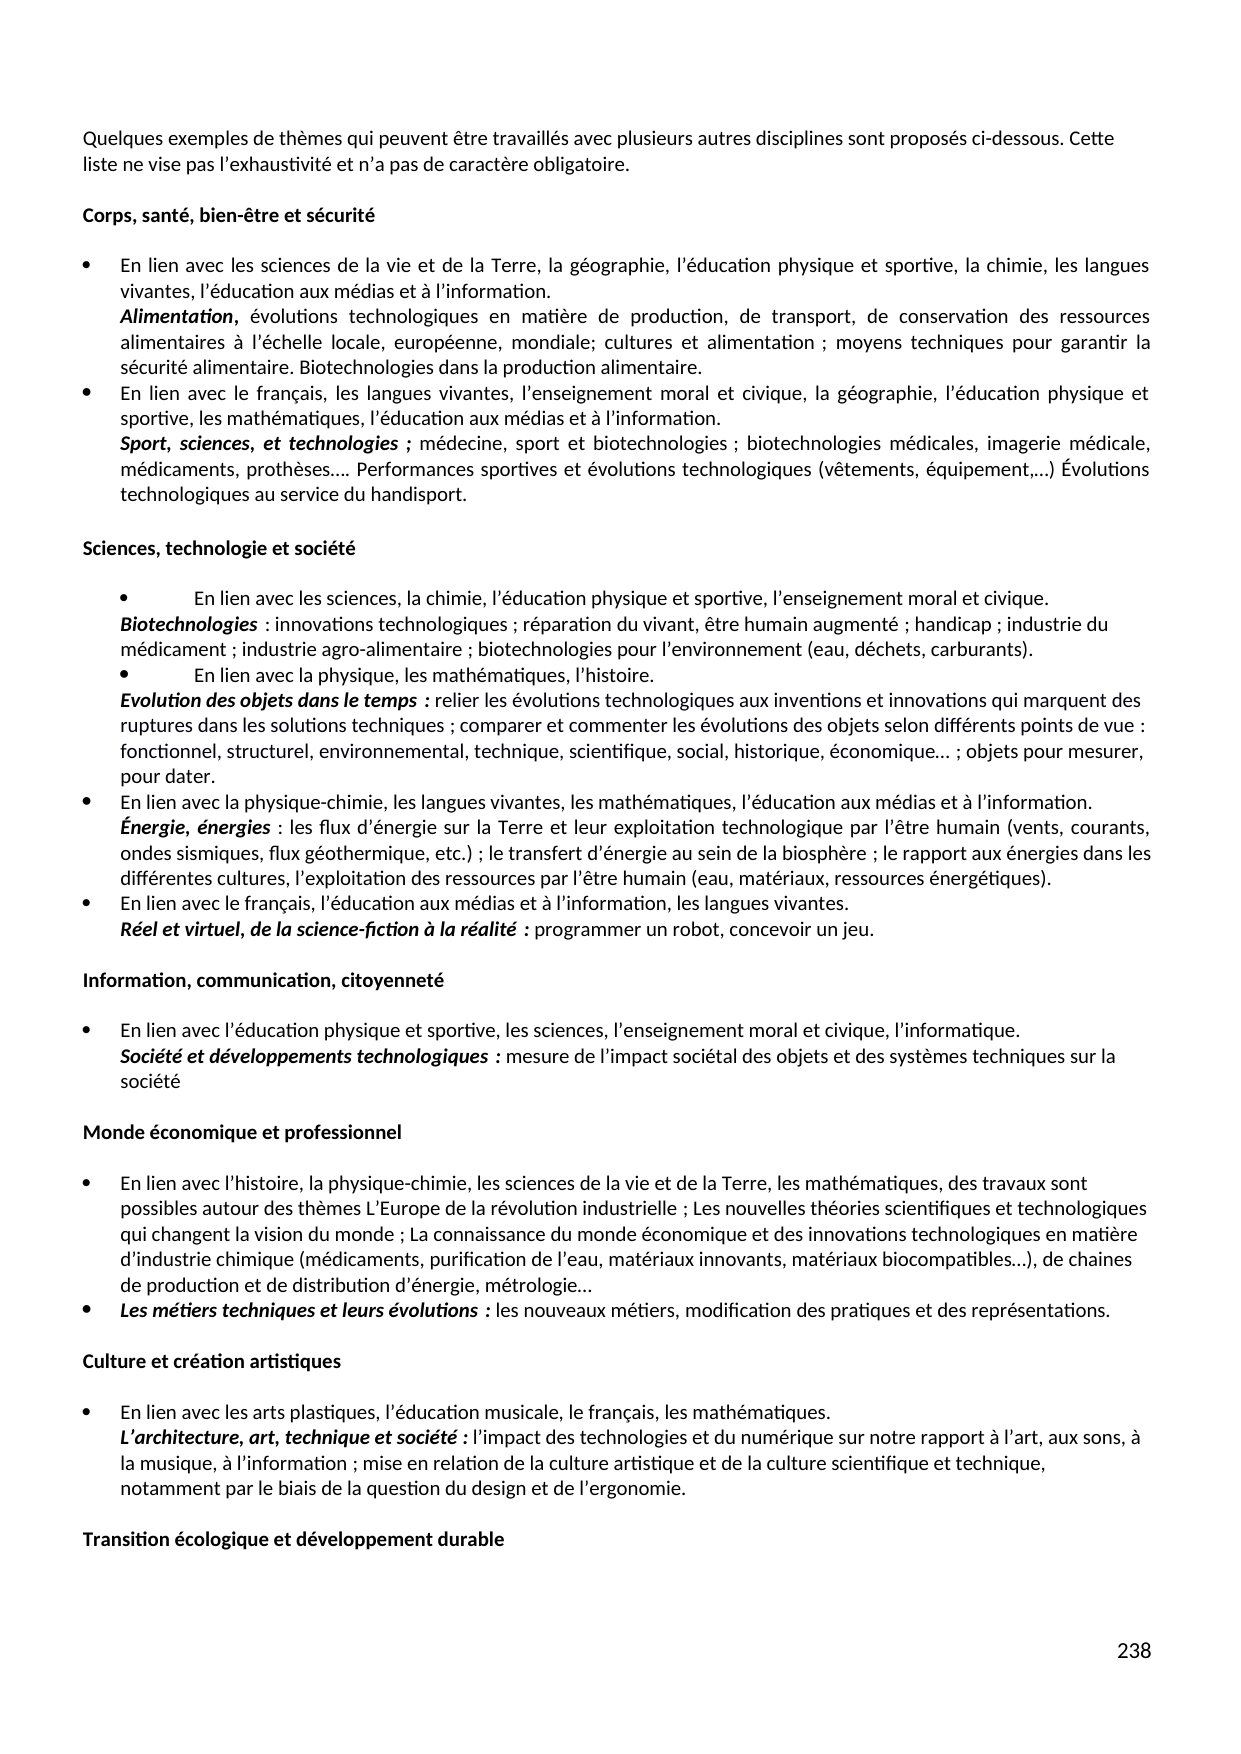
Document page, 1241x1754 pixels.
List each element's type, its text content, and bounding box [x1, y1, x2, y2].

list En lien avec l’histoire, la physique-chimie, les sciences de la vie et de la Terre, les mathématiques, des travaux sont possibles autour des thèmes L’Europe de la révolution industrielle ; Les nouvelles théories scientifiques et technologiques qui changent la vision du monde ; La connaissance du monde économique et des innovations technologiques en matière d’industrie chimique (médicaments, purification de l’eau, matériaux innovants, matériaux biocompatibles…), de chaines de production et de distribution d’énergie, métrologie… [83, 1170, 1152, 1297]
text Transition écologique et développement durable [83, 1526, 1152, 1551]
text L’architecture, art, technique et société : l’impact des technologies et du numérique sur notre rapport à l’art, aux sons, à la musique, à l’information ; mise en relation de la culture artistique et de la culture scientifique et technique, notamment par le biais de la question du design et de l’ergonomie. [120, 1424, 1152, 1501]
text Evolution des objets dans le temps : relier les évolutions technologiques aux inventions et innovations qui marquent des ruptures dans les solutions techniques ; comparer et commenter les évolutions des objets selon différents points de vue : fonctionnel, structurel, environnemental, technique, scientifique, social, historique, économique… ; objets pour mesurer, pour dater. [120, 687, 1152, 789]
list En lien avec la physique, les mathématiques, l’histoire. [120, 662, 1152, 687]
text Énergie, énergies : les flux d’énergie sur la Terre et leur exploitation technologique par l’être humain (vents, courants, ondes sismiques, flux géothermique, etc.) ; le transfert d’énergie au sein de la biosphère ; le rapport aux énergies dans les différentes cultures, l’exploitation des ressources par l’être humain (eau, matériaux, ressources énergétiques). [120, 814, 1152, 891]
text Alimentation, évolutions technologiques en matière de production, de transport, de conservation des ressources alimentaires à l’échelle locale, européenne, mondiale; cultures et alimentation ; moyens techniques pour garantir la sécurité alimentaire. Biotechnologies dans la production alimentaire. [120, 303, 1152, 380]
list En lien avec le français, les langues vivantes, l’enseignement moral et civique, la géographie, l’éducation physique et sportive, les mathématiques, l’éducation aux médias et à l’information. [83, 380, 1152, 431]
list En lien avec les arts plastiques, l’éducation musicale, le français, les mathématiques. [83, 1399, 1152, 1424]
text Culture et création artistiques [83, 1348, 1152, 1373]
list En lien avec le français, l’éducation aux médias et à l’information, les langues vivantes. [83, 891, 1152, 916]
text Biotechnologies : innovations technologiques ; réparation du vivant, être humain augmenté ; handicap ; industrie du médicament ; industrie agro-alimentaire ; biotechnologies pour l’environnement (eau, déchets, carburants). [120, 611, 1152, 662]
text Réel et virtuel, de la science-fiction à la réalité : programmer un robot, concevoir un jeu. [120, 916, 1152, 941]
text Monde économique et professionnel [83, 1119, 1152, 1145]
list En lien avec la physique-chimie, les langues vivantes, les mathématiques, l’éducation aux médias et à l’information. [83, 789, 1152, 814]
list En lien avec l’éducation physique et sportive, les sciences, l’enseignement moral et civique, l’informatique. [83, 1018, 1152, 1043]
text Sport, sciences, et technologies ; médecine, sport et biotechnologies ; biotechnologies médicales, imagerie médicale, médicaments, prothèses…. Performances sportives et évolutions technologiques (vêtements, équipement,…) Évolutions technologiques au service du handisport. [120, 431, 1152, 507]
text Information, communication, citoyenneté [83, 967, 1152, 992]
list En lien avec les sciences de la vie et de la Terre, la géographie, l’éducation physique et sportive, la chimie, les langues vivantes, l’éducation aux médias et à l’information. [83, 253, 1152, 303]
text Société et développements technologiques : mesure de l’impact sociétal des objets et des systèmes techniques sur la société [120, 1043, 1152, 1094]
text Quelques exemples de thèmes qui peuvent être travaillés avec plusieurs autres disciplines sont proposés ci-dessous. Cette liste ne vise pas l’exhaustivité et n’a pas de caractère obligatoire. [83, 126, 1152, 176]
list Les métiers techniques et leurs évolutions : les nouveaux métiers, modification des pratiques et des représentations. [83, 1297, 1152, 1323]
text Corps, santé, bien-être et sécurité [83, 202, 1152, 227]
text Sciences, technologie et société [83, 535, 1152, 560]
list En lien avec les sciences, la chimie, l’éducation physique et sportive, l’enseignement moral et civique. [120, 586, 1152, 611]
